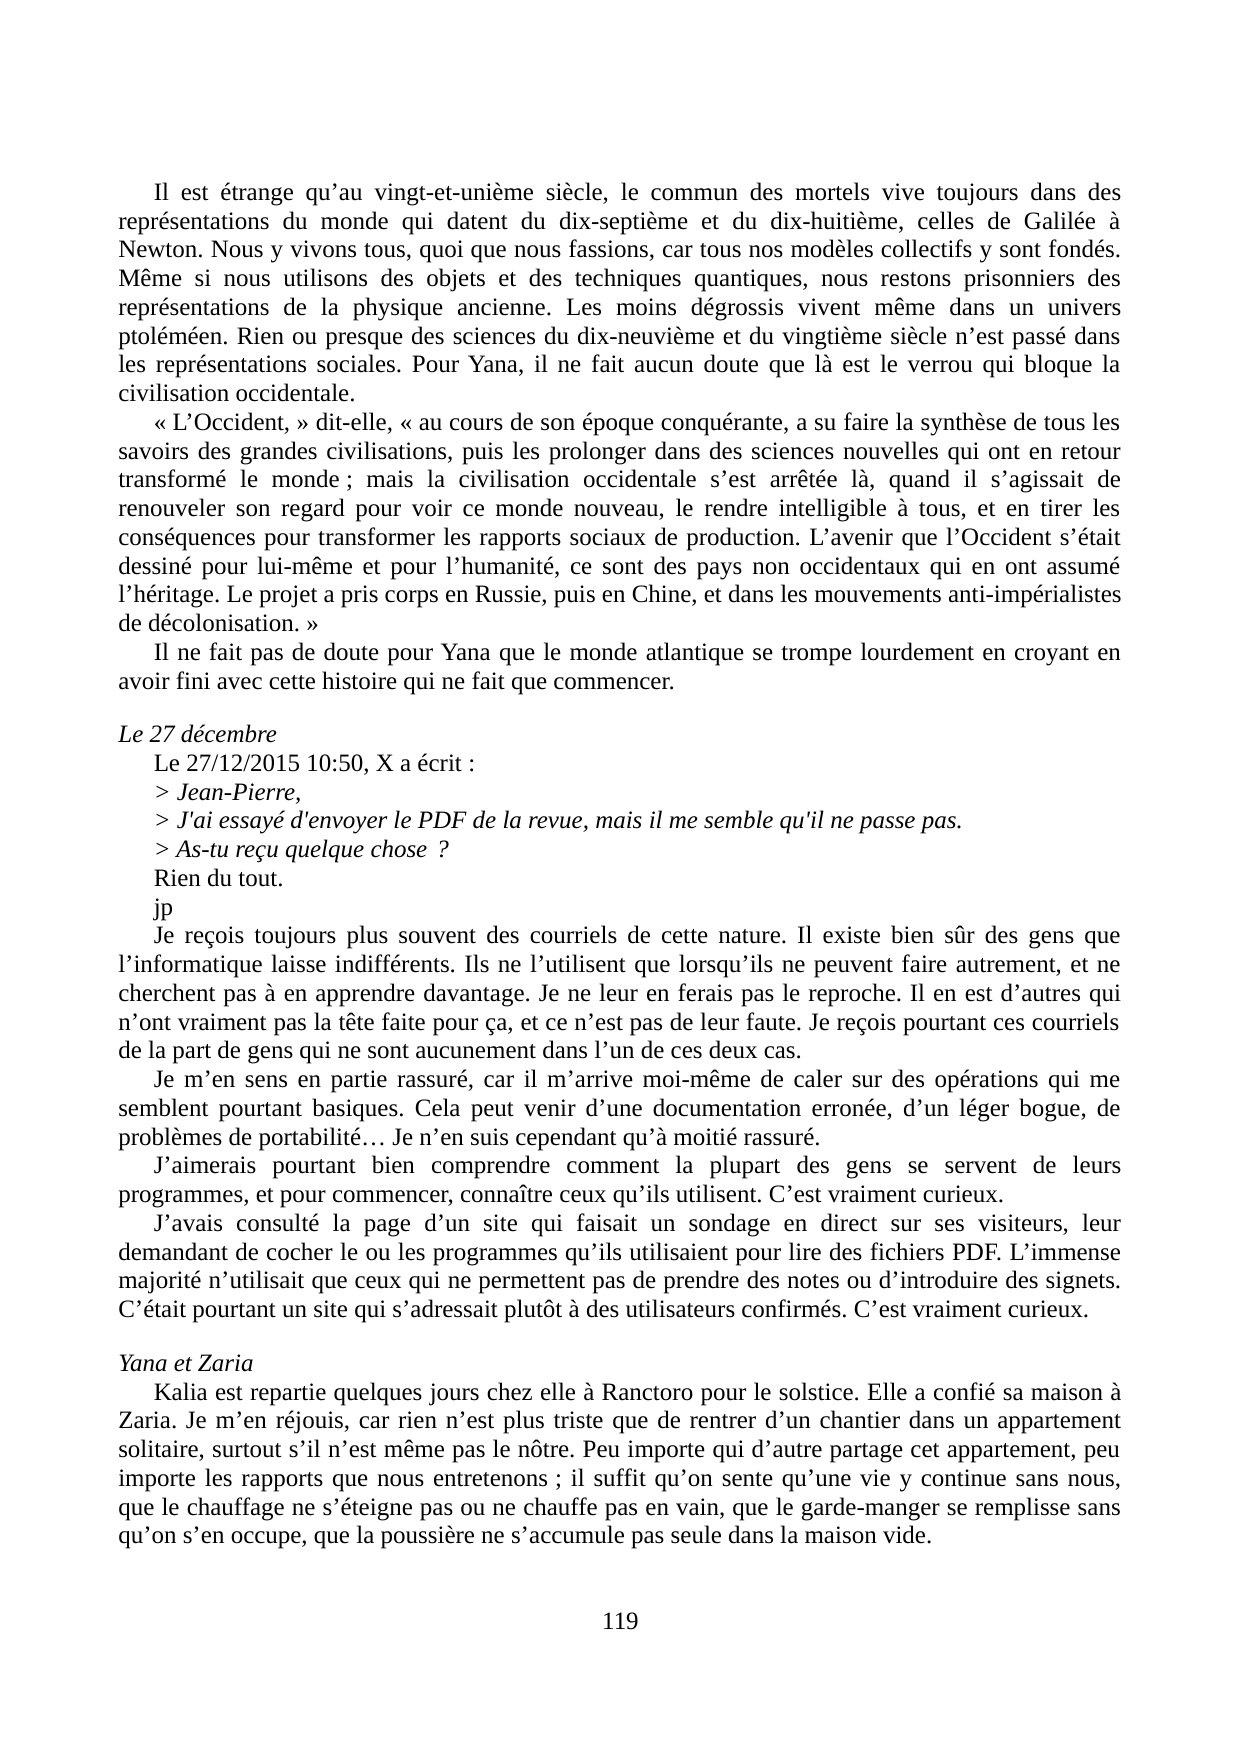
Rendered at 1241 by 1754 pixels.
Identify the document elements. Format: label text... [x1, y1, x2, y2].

text Kalia est repartie quelques jours chez elle à Ranctoro pour le solstice. Elle a confié sa maison à Zaria. Je m’en réjouis, car rien n’est plus triste que de rentrer d’un chantier dans un appartement solitaire, surtout s’il n’est même pas le nôtre. Peu importe qui d’autre partage cet appartement, peu importe les rapports que nous entretenons ; il suffit qu’on sente qu’une vie y continue sans nous, que le chauffage ne s’éteigne pas ou ne chauffe pas en vain, que le garde-manger se remplisse sans qu’on s’en occupe, que la poussière ne s’accumule pas seule dans la maison vide. [118, 1377, 1122, 1549]
text « L’Occident, » dit-elle, « au cours de son époque conquérante, a su faire la synthèse de tous les savoirs des grandes civilisations, puis les prolonger dans des sciences nouvelles qui ont en retour transformé le monde ; mais la civilisation occidentale s’est arrêtée là, quand il s’agissait de renouveler son regard pour voir ce monde nouveau, le rendre intelligible à tous, et en tirer les conséquences pour transformer les rapports sociaux de production. L’avenir que l’Occident s’était dessiné pour lui-même et pour l’humanité, ce sont des pays non occidentaux qui en ont assumé l’héritage. Le projet a pris corps en Russie, puis en Chine, et dans les mouvements anti-impérialistes de décolonisation. » [118, 407, 1122, 637]
subtitle Le 27 décembre [118, 719, 1122, 748]
text > J'ai essayé d'envoyer le PDF de la revue, mais il me semble qu'il ne passe pas. [118, 806, 1122, 834]
text Je reçois toujours plus souvent des courriels de cette nature. Il existe bien sûr des gens que l’informatique laisse indifférents. Ils ne l’utilisent que lorsqu’ils ne peuvent faire autrement, et ne cherchent pas à en apprendre davantage. Je ne leur en ferais pas le reproche. Il en est d’autres qui n’ont vraiment pas la tête faite pour ça, et ce n’est pas de leur faute. Je reçois pourtant ces courriels de la part de gens qui ne sont aucunement dans l’un de ces deux cas. [118, 921, 1122, 1064]
subtitle Yana et Zaria [118, 1348, 1122, 1377]
text J’aimerais pourtant bien comprendre comment la plupart des gens se servent de leurs programmes, et pour commencer, connaître ceux qu’ils utilisent. C’est vraiment curieux. [118, 1151, 1122, 1208]
text > Jean-Pierre, [118, 777, 1122, 806]
text jp [118, 892, 1122, 921]
text J’avais consulté la page d’un site qui faisait un sondage en direct sur ses visiteurs, leur demandant de cocher le ou les programmes qu’ils utilisaient pour lire des fichiers PDF. L’immense majorité n’utilisait que ceux qui ne permettent pas de prendre des notes ou d’introduire des signets. C’était pourtant un site qui s’adressait plutôt à des utilisateurs confirmés. C’est vraiment curieux. [118, 1208, 1122, 1323]
text Rien du tout. [118, 863, 1122, 892]
text Il est étrange qu’au vingt-et-unième siècle, le commun des mortels vive toujours dans des représentations du monde qui datent du dix-septième et du dix-huitième, celles de Galilée à Newton. Nous y vivons tous, quoi que nous fassions, car tous nos modèles collectifs y sont fondés. Même si nous utilisons des objets et des techniques quantiques, nous restons prisonniers des représentations de la physique ancienne. Les moins dégrossis vivent même dans un univers ptoléméen. Rien ou presque des sciences du dix-neuvième et du vingtième siècle n’est passé dans les représentations sociales. Pour Yana, il ne fait aucun doute que là est le verrou qui bloque la civilisation occidentale. [118, 177, 1122, 407]
text Il ne fait pas de doute pour Yana que le monde atlantique se trompe lourdement en croyant en avoir fini avec cette histoire qui ne fait que commencer. [118, 637, 1122, 694]
text Je m’en sens en partie rassuré, car il m’arrive moi-même de caler sur des opérations qui me semblent pourtant basiques. Cela peut venir d’une documentation erronée, d’un léger bogue, de problèmes de portabilité… Je n’en suis cependant qu’à moitié rassuré. [118, 1064, 1122, 1151]
text Le 27/12/2015 10:50, X a écrit : [118, 748, 1122, 777]
text > As-tu reçu quelque chose ? [118, 834, 1122, 863]
